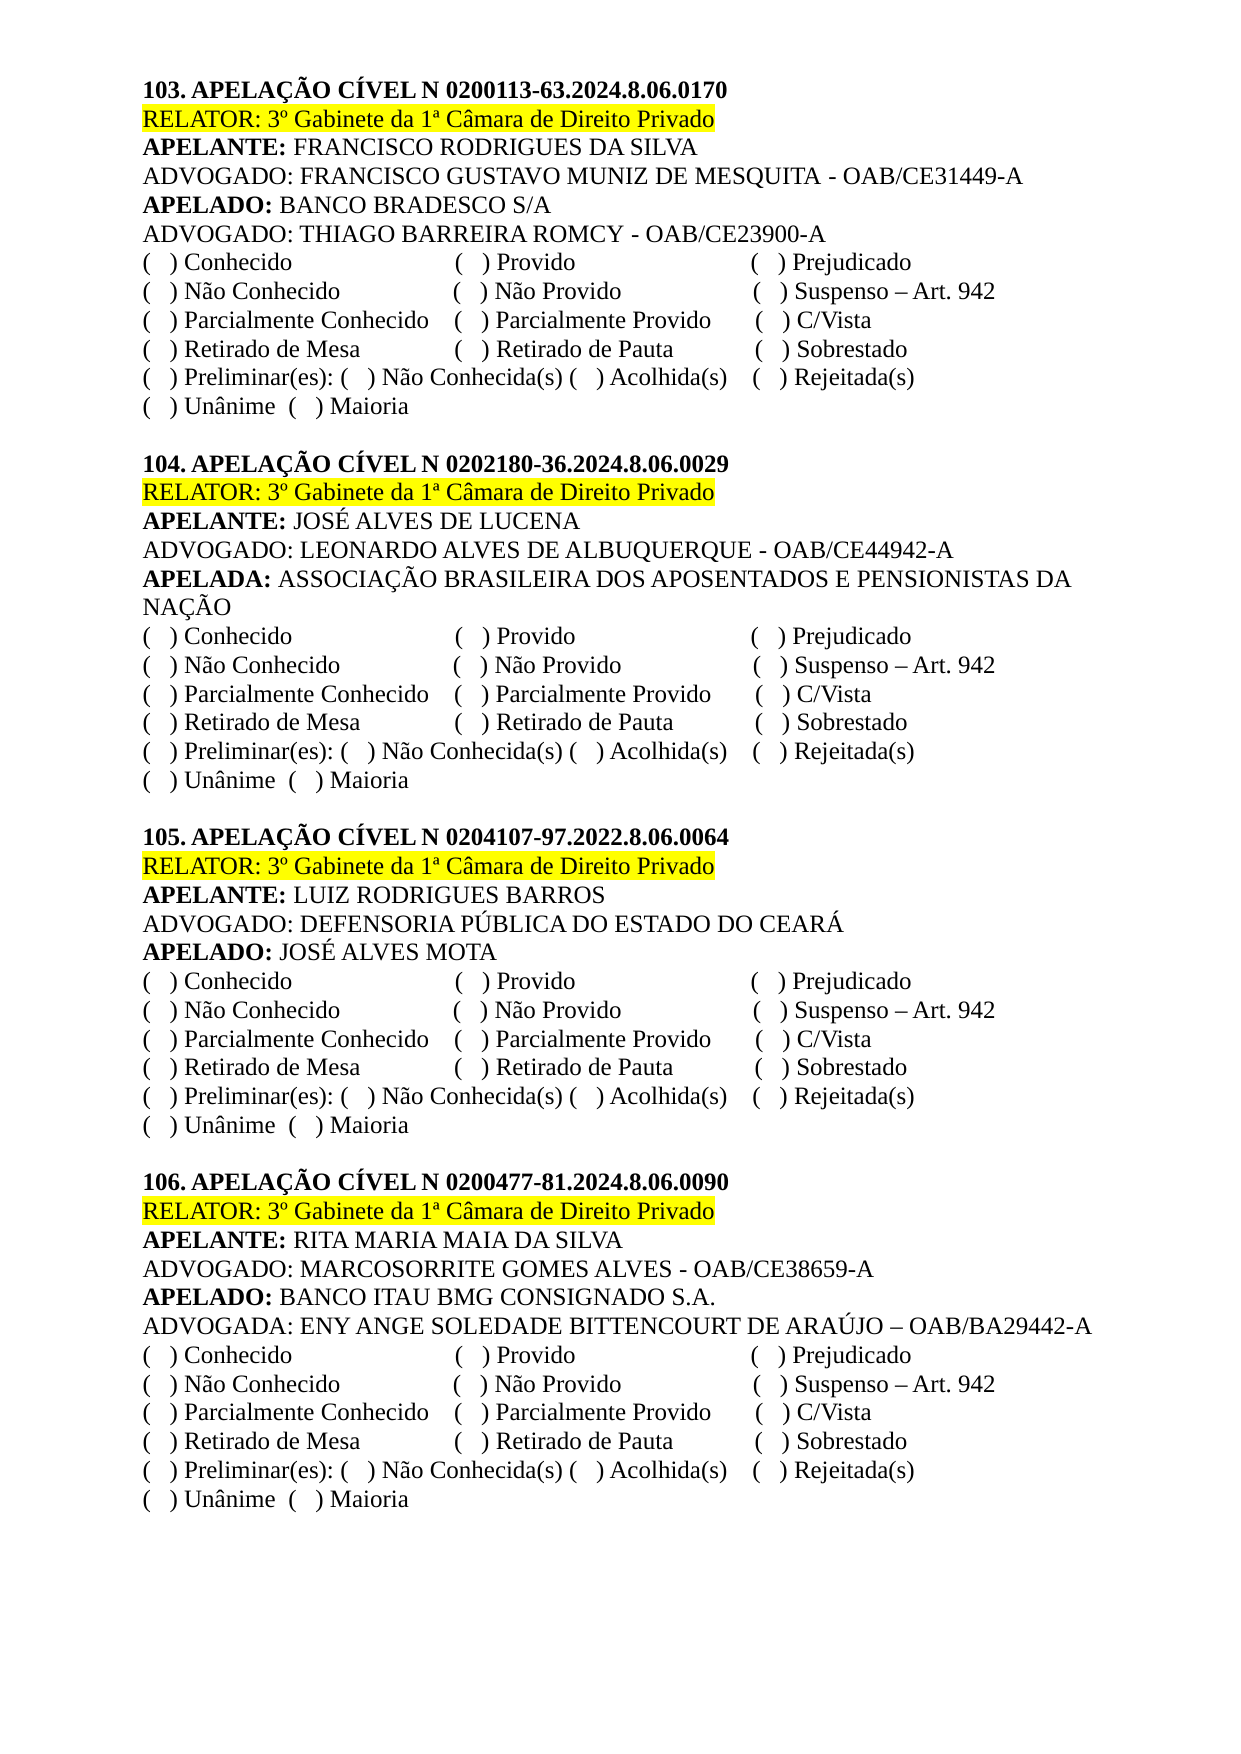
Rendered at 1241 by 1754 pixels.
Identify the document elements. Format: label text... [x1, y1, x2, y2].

text 105. APELAÇÃO CÍVEL N 0204107-97.2022.8.06.0064 RELATOR: 3º Gabinete da 1ª Câmara de Direito Privado APELANTE: LUIZ RODRIGUES BARROS [142, 794, 1141, 909]
text ( ) Unânime ( ) Maioria [142, 391, 1141, 420]
text ( ) Não Conhecido ( ) Não Provido ( ) Suspenso – Art. 942 [142, 276, 1141, 305]
text 103. APELAÇÃO CÍVEL N 0200113-63.2024.8.06.0170 RELATOR: 3º Gabinete da 1ª Câmara de Direito Privado APELANTE: FRANCISCO RODRIGUES DA SILVA ADVOGADO: FRANCISCO GUSTAVO MUNIZ DE MESQUITA - OAB/CE31449-A APELADO: BANCO BRADESCO S/A ADVOGADO: THIAGO BARREIRA ROMCY - OAB/CE23900-A ( ) Conhecido ( ) Provido ( ) Prejudicado [142, 75, 1141, 276]
text 106. APELAÇÃO CÍVEL N 0200477-81.2024.8.06.0090 RELATOR: 3º Gabinete da 1ª Câmara de Direito Privado APELANTE: RITA MARIA MAIA DA SILVA ADVOGADO: MARCOSORRITE GOMES ALVES - OAB/CE38659-A APELADO: BANCO ITAU BMG CONSIGNADO S.A. ADVOGADA: ENY ANGE SOLEDADE BITTENCOURT DE ARAÚJO – OAB/BA29442-A [142, 1139, 1141, 1340]
text 104. APELAÇÃO CÍVEL N 0202180-36.2024.8.06.0029 RELATOR: 3º Gabinete da 1ª Câmara de Direito Privado APELANTE: JOSÉ ALVES DE LUCENA ADVOGADO: LEONARDO ALVES DE ALBUQUERQUE - OAB/CE44942-A APELADA: ASSOCIAÇÃO BRASILEIRA DOS APOSENTADOS E PENSIONISTAS DA NAÇÃO ( ) Conhecido ( ) Provido ( ) Prejudicado [142, 420, 1141, 650]
text ADVOGADO: DEFENSORIA PÚBLICA DO ESTADO DO CEARÁ APELADO: JOSÉ ALVES MOTA ( ) Conhecido ( ) Provido ( ) Prejudicado [142, 909, 1141, 995]
text ( ) Unânime ( ) Maioria [142, 1484, 1141, 1570]
text ( ) Não Conhecido ( ) Não Provido ( ) Suspenso – Art. 942 [142, 650, 1141, 679]
text ( ) Retirado de Mesa ( ) Retirado de Pauta ( ) Sobrestado [142, 1052, 1141, 1081]
text ( ) Preliminar(es): ( ) Não Conhecida(s) ( ) Acolhida(s) ( ) Rejeitada(s) [142, 1455, 1141, 1484]
text ( ) Parcialmente Conhecido ( ) Parcialmente Provido ( ) C/Vista [142, 305, 1141, 334]
text ( ) Não Conhecido ( ) Não Provido ( ) Suspenso – Art. 942 [142, 995, 1141, 1024]
text ( ) Unânime ( ) Maioria [142, 1110, 1141, 1139]
text ( ) Não Conhecido ( ) Não Provido ( ) Suspenso – Art. 942 [142, 1369, 1141, 1397]
text ( ) Parcialmente Conhecido ( ) Parcialmente Provido ( ) C/Vista [142, 679, 1141, 707]
text ( ) Retirado de Mesa ( ) Retirado de Pauta ( ) Sobrestado [142, 334, 1141, 362]
text ( ) Preliminar(es): ( ) Não Conhecida(s) ( ) Acolhida(s) ( ) Rejeitada(s) [142, 1081, 1141, 1110]
text ( ) Parcialmente Conhecido ( ) Parcialmente Provido ( ) C/Vista [142, 1024, 1141, 1052]
text ( ) Preliminar(es): ( ) Não Conhecida(s) ( ) Acolhida(s) ( ) Rejeitada(s) [142, 362, 1141, 391]
text ( ) Conhecido ( ) Provido ( ) Prejudicado [142, 1340, 1141, 1369]
text ( ) Retirado de Mesa ( ) Retirado de Pauta ( ) Sobrestado [142, 1426, 1141, 1455]
text ( ) Retirado de Mesa ( ) Retirado de Pauta ( ) Sobrestado [142, 707, 1141, 736]
text ( ) Parcialmente Conhecido ( ) Parcialmente Provido ( ) C/Vista [142, 1397, 1141, 1426]
text ( ) Preliminar(es): ( ) Não Conhecida(s) ( ) Acolhida(s) ( ) Rejeitada(s) [142, 736, 1141, 765]
text ( ) Unânime ( ) Maioria [142, 765, 1141, 794]
